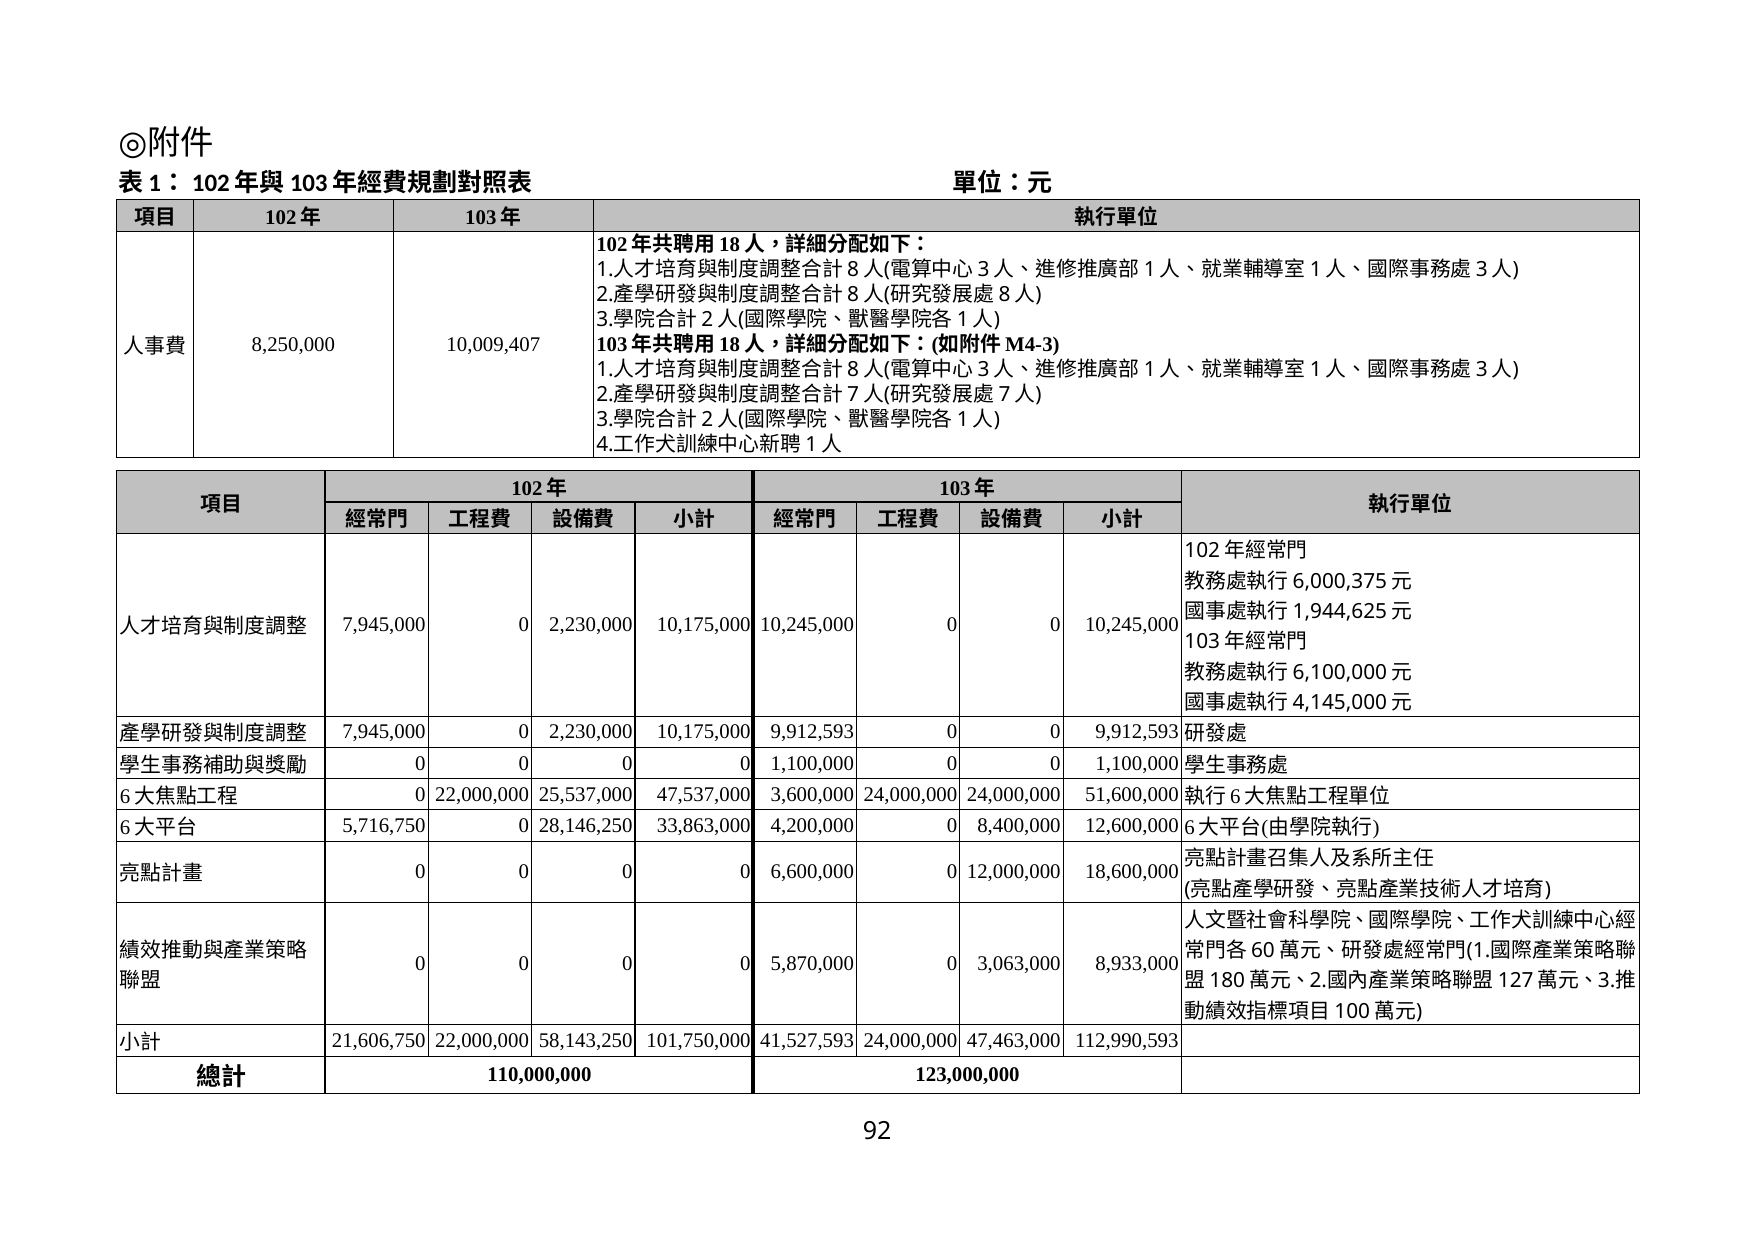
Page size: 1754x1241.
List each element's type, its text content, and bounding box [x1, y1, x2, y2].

table_cell 7,945,000 [326, 534, 428, 716]
table_cell 3,063,000 [960, 903, 1063, 1024]
table_cell 0 [532, 842, 634, 902]
table_cell 10,175,000 [636, 717, 751, 747]
table_cell 學生事務處 [1182, 748, 1639, 778]
table_cell 110,000,000 [326, 1057, 751, 1093]
table_header 102年 [194, 200, 393, 231]
table_cell 47,463,000 [960, 1025, 1063, 1056]
table_cell 7,945,000 [326, 717, 428, 747]
table_cell 4,200,000 [755, 810, 856, 841]
table_cell 0 [532, 748, 634, 778]
table_cell 2,230,000 [532, 717, 634, 747]
table_cell 51,600,000 [1064, 779, 1181, 809]
table_cell 22,000,000 [429, 1025, 531, 1056]
table_cell [1182, 1025, 1639, 1056]
table_cell 0 [636, 903, 751, 1024]
table_cell 0 [857, 717, 959, 747]
table_cell 0 [960, 534, 1063, 716]
table_cell 33,863,000 [636, 810, 751, 841]
table_cell 10,009,407 [394, 232, 593, 457]
table_cell 工程費 [429, 503, 531, 533]
table_cell 設備費 [532, 503, 634, 533]
table_cell 58,143,250 [532, 1025, 634, 1056]
table_cell 2,230,000 [532, 534, 634, 716]
table_cell 學生事務補助與獎勵 [117, 748, 324, 778]
table_cell 人文暨社會科學院、國際學院、工作犬訓練中心經常門各60萬元、研發處經常門(1.國際產業策略聯盟180萬元、2.國內產業策略聯盟127萬元、3.推動績效指標項目100萬元) [1182, 903, 1639, 1024]
table_cell 24,000,000 [857, 1025, 959, 1056]
table_cell 18,600,000 [1064, 842, 1181, 902]
table_header 項目 [117, 471, 324, 533]
table_cell 0 [429, 534, 531, 716]
table_cell 0 [429, 810, 531, 841]
table_cell 0 [429, 903, 531, 1024]
table_header 102年 [326, 471, 751, 501]
table_cell 6大平台(由學院執行) [1182, 810, 1639, 841]
table_cell 設備費 [960, 503, 1063, 533]
table_cell 10,175,000 [636, 534, 751, 716]
table_cell 執行6大焦點工程單位 [1182, 779, 1639, 809]
table_header 項目 [117, 200, 193, 231]
table_cell 101,750,000 [636, 1025, 751, 1056]
table_cell 22,000,000 [429, 779, 531, 809]
table_cell 8,400,000 [960, 810, 1063, 841]
table_cell 亮點計畫 [117, 842, 324, 902]
table_cell 6大焦點工程 [117, 779, 324, 809]
table_cell 績效推動與產業策略聯盟 [117, 903, 324, 1024]
table_cell 0 [326, 903, 428, 1024]
table_cell 0 [326, 842, 428, 902]
list 表1： 102年與103年經費規劃對照表 單位：元 [118, 162, 1636, 199]
table_cell 8,933,000 [1064, 903, 1181, 1024]
table_cell 25,537,000 [532, 779, 634, 809]
table_cell 12,000,000 [960, 842, 1063, 902]
table_cell 21,606,750 [326, 1025, 428, 1056]
table_cell 0 [636, 748, 751, 778]
table_cell 亮點計畫召集人及系所主任 (亮點產學研發、亮點產業技術人才培育) [1182, 842, 1639, 902]
table_cell 0 [857, 903, 959, 1024]
table_cell 1,100,000 [1064, 748, 1181, 778]
table_cell 人事費 [117, 232, 193, 457]
table_cell [1182, 1057, 1639, 1093]
table_cell 24,000,000 [857, 779, 959, 809]
table_cell 123,000,000 [755, 1057, 1181, 1093]
table_cell 0 [960, 717, 1063, 747]
table_cell 經常門 [755, 503, 856, 533]
table_cell 9,912,593 [755, 717, 856, 747]
table_header 103年 [755, 471, 1181, 501]
table_cell 28,146,250 [532, 810, 634, 841]
table_cell 0 [857, 810, 959, 841]
table_cell 0 [857, 534, 959, 716]
table_cell 0 [532, 903, 634, 1024]
table_header 103年 [394, 200, 593, 231]
table_cell 0 [636, 842, 751, 902]
table_cell 12,600,000 [1064, 810, 1181, 841]
table_cell 工程費 [857, 503, 959, 533]
table_cell 0 [429, 717, 531, 747]
table_cell 6大平台 [117, 810, 324, 841]
table_header 執行單位 [594, 200, 1639, 231]
table_cell 5,716,750 [326, 810, 428, 841]
table_cell 0 [429, 842, 531, 902]
table_cell 產學研發與制度調整 [117, 717, 324, 747]
table_cell 0 [960, 748, 1063, 778]
table_cell 9,912,593 [1064, 717, 1181, 747]
table_cell 24,000,000 [960, 779, 1063, 809]
table_cell 人才培育與制度調整 [117, 534, 324, 716]
table_cell 0 [857, 842, 959, 902]
text ◎附件 [118, 124, 1636, 162]
table_cell 112,990,593 [1064, 1025, 1181, 1056]
table_cell 小計 [1064, 503, 1181, 533]
table_header 執行單位 [1182, 471, 1639, 533]
table_cell 10,245,000 [755, 534, 856, 716]
table_cell 經常門 [326, 503, 428, 533]
table_cell 3,600,000 [755, 779, 856, 809]
table_cell 小計 [636, 503, 751, 533]
table_cell 102年共聘用18人，詳細分配如下： 1.人才培育與制度調整合計8人(電算中心3人、進修推廣部1人、就業輔導室1人、國際事務處3人) 2.產學研發與制度調整合計8人(研究發展處8人) 3.學院合計2人(國際學院、獸醫學院各1人) 103年共聘用18人，詳細分配如下：(如附件M4-3) 1.人才培育與制度調整合計8人(電算中心3人、進修推廣部1人、就業輔導室1人、國際事務處3人) 2.產學研發與制度調整合計7人(研究發展處7人) 3.學院合計2人(國際學院、獸醫學院各1人) 4.工作犬訓練中心新聘1人 [594, 232, 1639, 457]
table_cell 研發處 [1182, 717, 1639, 747]
table_cell 8,250,000 [194, 232, 393, 457]
table_cell 0 [857, 748, 959, 778]
table_cell 1,100,000 [755, 748, 856, 778]
table_cell 0 [429, 748, 531, 778]
table_cell 0 [326, 779, 428, 809]
table_cell 10,245,000 [1064, 534, 1181, 716]
table_cell 41,527,593 [755, 1025, 856, 1056]
table_cell 0 [326, 748, 428, 778]
table_cell 5,870,000 [755, 903, 856, 1024]
table_cell 6,600,000 [755, 842, 856, 902]
table_cell 小計 [117, 1025, 324, 1056]
table_cell 47,537,000 [636, 779, 751, 809]
table_cell 總計 [117, 1057, 324, 1093]
table_cell 102年經常門 教務處執行6,000,375元 國事處執行1,944,625元 103年經常門 教務處執行6,100,000元 國事處執行4,145,000元 [1182, 534, 1639, 716]
